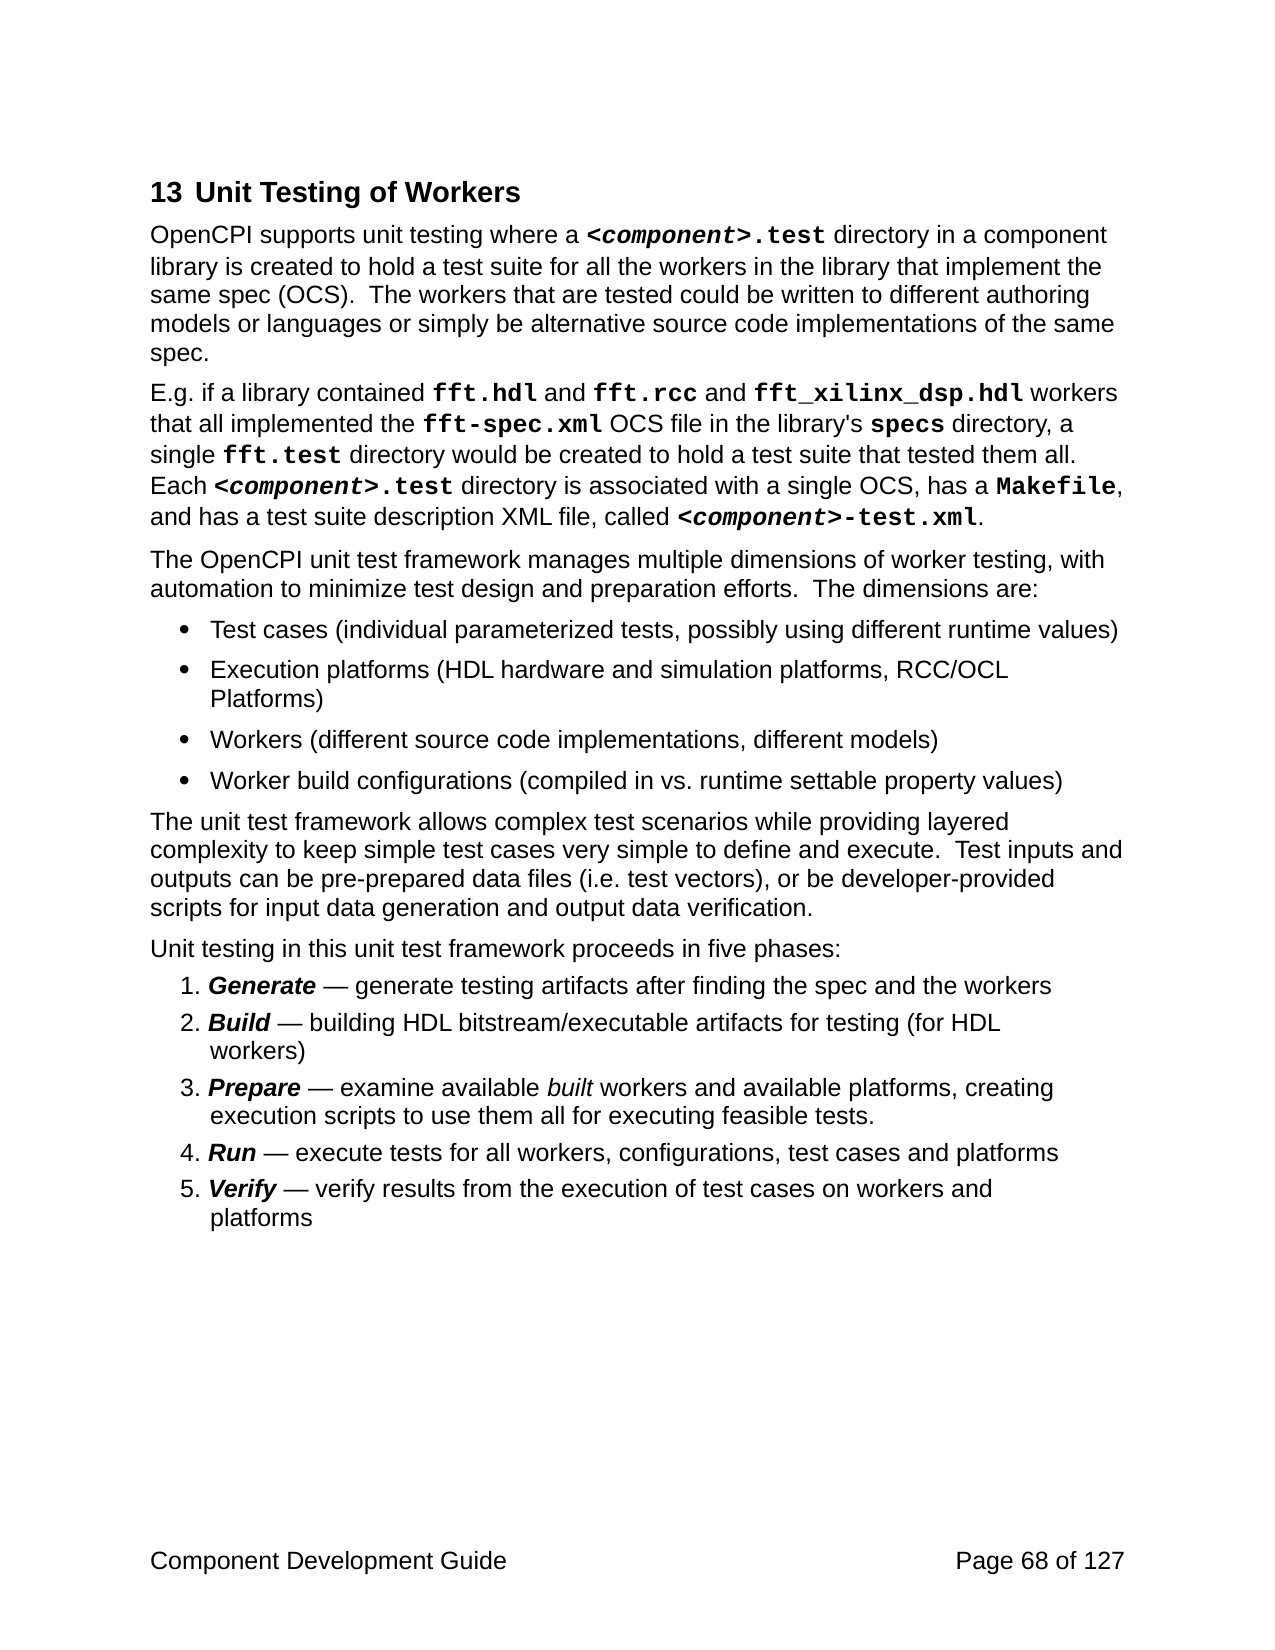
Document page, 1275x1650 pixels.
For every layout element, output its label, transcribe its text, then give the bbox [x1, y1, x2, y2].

text OpenCPI supports unit testing where a <component>.test directory in a component library is created to hold a test suite for all the workers in the library that implement the same spec (OCS). The workers that are tested could be written to different authoring models or languages or simply be alternative source code implementations of the same spec. [150, 221, 1125, 366]
list Run — execute tests for all workers, configurations, test cases and platforms [180, 1138, 1065, 1166]
text The unit test framework allows complex test scenarios while providing layered complexity to keep simple test cases very simple to define and execute. Test inputs and outputs can be pre-prepared data files (i.e. test vectors), or be developer-provided scripts for input data generation and output data verification. [150, 807, 1125, 922]
subtitle Unit Testing of Workers [150, 175, 1125, 208]
text Unit testing in this unit test framework proceeds in five phases: [150, 934, 1125, 962]
list Generate — generate testing artifacts after finding the spec and the workers [180, 971, 1065, 1000]
list Test cases (individual parameterized tests, possibly using different runtime values) [180, 614, 1125, 643]
list Worker build configurations (compiled in vs. runtime settable property values) [180, 766, 1125, 795]
list Build — building HDL bitstream/executable artifacts for testing (for HDL workers) [180, 1008, 1065, 1065]
text The OpenCPI unit test framework manages multiple dimensions of worker testing, with automation to minimize test design and preparation efforts. The dimensions are: [150, 545, 1125, 603]
list Workers (different source code implementations, different models) [180, 725, 1125, 754]
text E.g. if a library contained fft.hdl and fft.rcc and fft_xilinx_dsp.hdl workers that all implemented the fft-spec.xml OCS file in the library's specs directory, a single fft.test directory would be created to hold a test suite that tested them all. Each <component>.test directory is associated with a single OCS, has a Makefile, and has a test suite description XML file, called <component>-test.xml. [150, 378, 1125, 533]
list Verify — verify results from the execution of test cases on workers and platforms [180, 1174, 1065, 1231]
list Prepare — examine available built workers and available platforms, creating execution scripts to use them all for executing feasible tests. [180, 1073, 1065, 1130]
list Execution platforms (HDL hardware and simulation platforms, RCC/OCL Platforms) [180, 655, 1125, 713]
